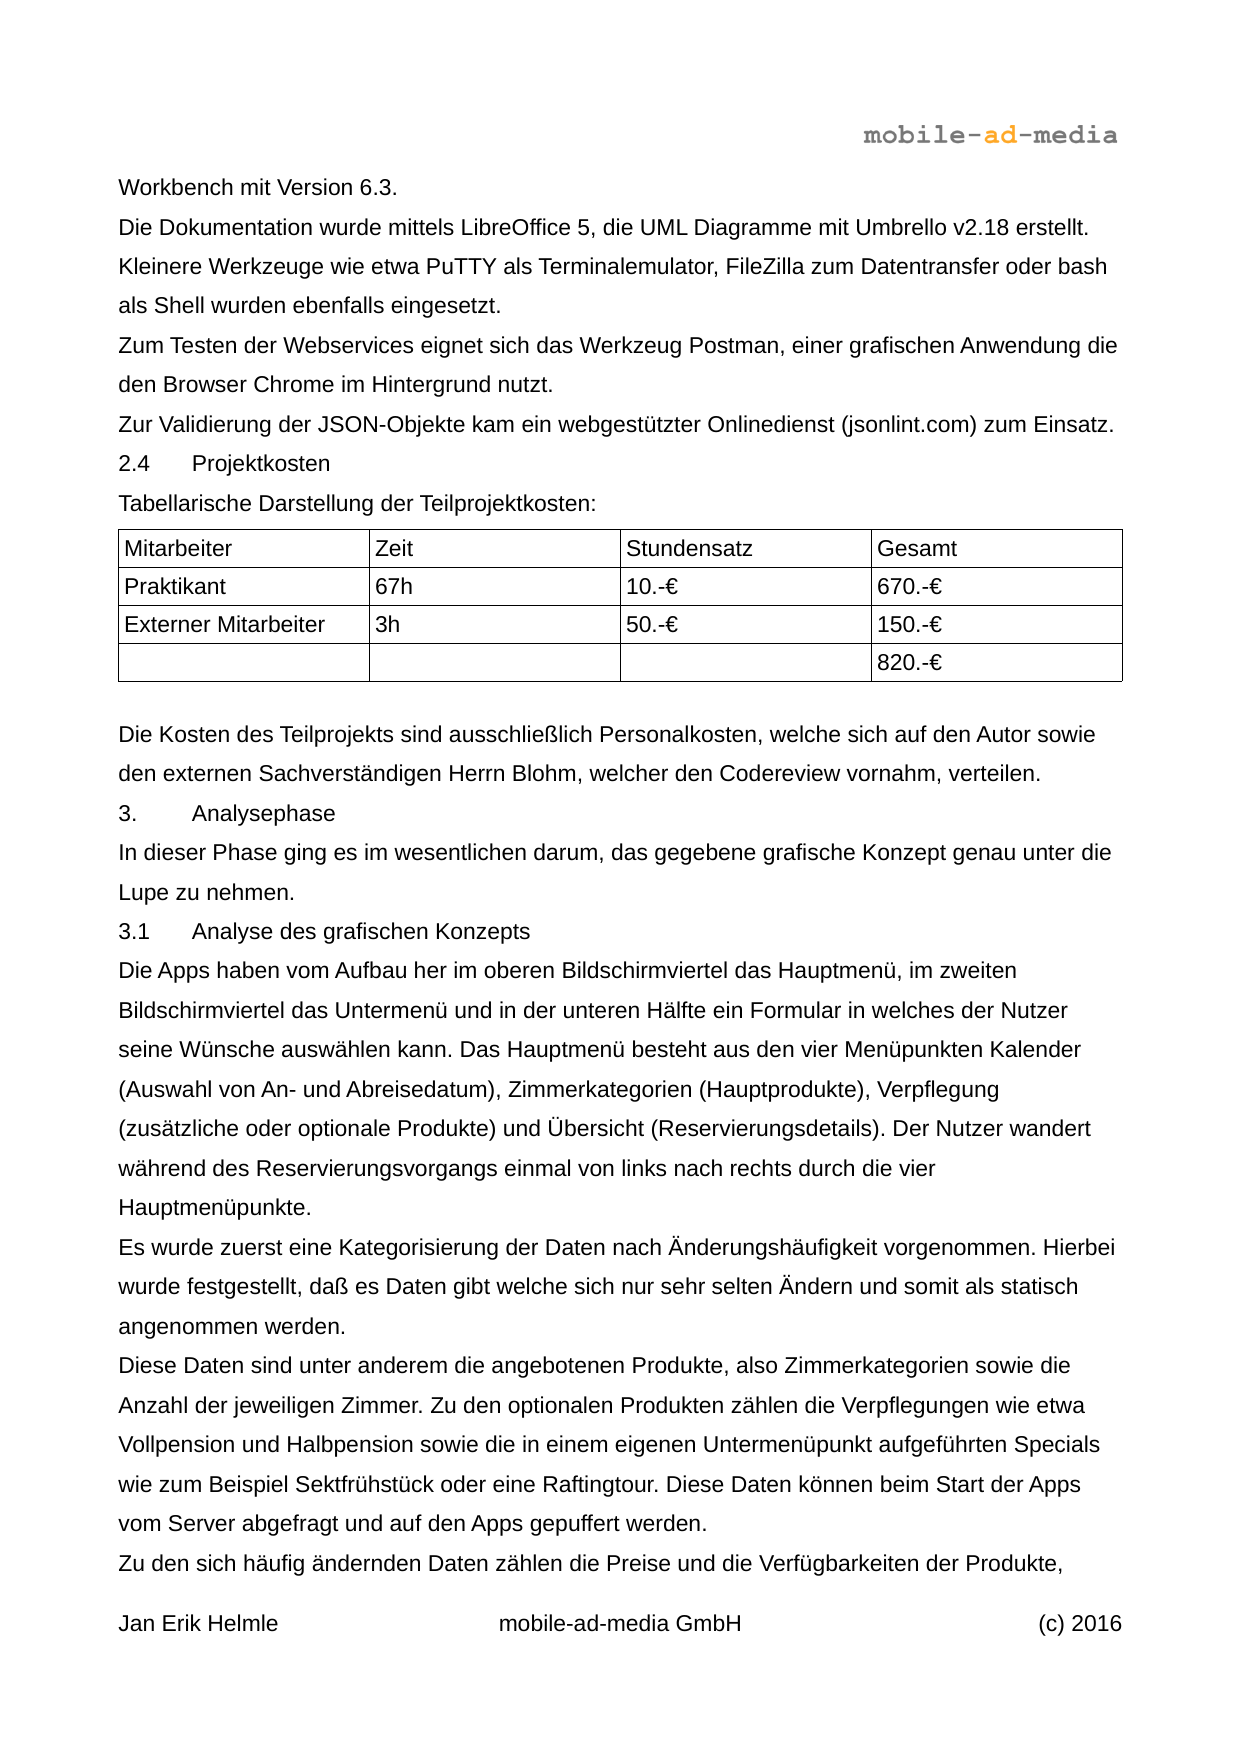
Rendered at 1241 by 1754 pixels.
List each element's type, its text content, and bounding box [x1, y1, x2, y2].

text 3. Analysephase [118, 799, 1122, 826]
table_cell Externer Mitarbeiter [119, 606, 369, 643]
text Workbench mit Version 6.3. [118, 174, 1122, 200]
text In dieser Phase ging es im wesentlichen darum, das gegebene grafische Konzept genau unter die Lupe zu nehmen. [118, 839, 1122, 905]
picture [863, 118, 1118, 150]
text Zur Validierung der JSON-Objekte kam ein webgestützter Onlinedienst (jsonlint.com) zum Einsatz. [118, 411, 1122, 437]
table_cell 150.-€ [872, 606, 1122, 643]
text Die Kosten des Teilprojekts sind ausschließlich Personalkosten, welche sich auf den Autor sowie den externen Sachverständigen Herrn Blohm, welcher den Codereview vornahm, verteilen. [118, 721, 1122, 786]
text Tabellarische Darstellung der Teilprojektkosten: [118, 490, 1122, 516]
table_header Mitarbeiter [119, 530, 369, 567]
table_cell [621, 644, 871, 681]
table_cell 50.-€ [621, 606, 871, 643]
text Zu den sich häufig ändernden Daten zählen die Preise und die Verfügbarkeiten der Produkte, [118, 1549, 1122, 1576]
table_cell 820.-€ [872, 644, 1122, 681]
table_cell 10.-€ [621, 568, 871, 605]
table_cell 67h [370, 568, 620, 605]
text Die Apps haben vom Aufbau her im oberen Bildschirmviertel das Hauptmenü, im zweiten Bildschirmviertel das Untermenü und in der unteren Hälfte ein Formular in welches der Nutzer seine Wünsche auswählen kann. Das Hauptmenü besteht aus den vier Menüpunkten Kalender (Auswahl von An- und Abreisedatum), Zimmerkategorien (Hauptprodukte), Verpflegung (zusätzliche oder optionale Produkte) und Übersicht (Reservierungsdetails). Der Nutzer wandert während des Reservierungsvorgangs einmal von links nach rechts durch die vier Hauptmenüpunkte. [118, 957, 1122, 1221]
table_cell 670.-€ [872, 568, 1122, 605]
table_cell 3h [370, 606, 620, 643]
text 3.1 Analyse des grafischen Konzepts [118, 918, 1122, 944]
table_header Gesamt [872, 530, 1122, 567]
text Es wurde zuerst eine Kategorisierung der Daten nach Änderungshäufigkeit vorgenommen. Hierbei wurde festgestellt, daß es Daten gibt welche sich nur sehr selten Ändern und somit als statisch angenommen werden. [118, 1234, 1122, 1339]
text 2.4 Projektkosten [118, 450, 1122, 477]
table_cell [370, 644, 620, 681]
table_cell [119, 644, 369, 681]
table_header Stundensatz [621, 530, 871, 567]
table_header Zeit [370, 530, 620, 567]
text Diese Daten sind unter anderem die angebotenen Produkte, also Zimmerkategorien sowie die Anzahl der jeweiligen Zimmer. Zu den optionalen Produkten zählen die Verpflegungen wie etwa Vollpension und Halbpension sowie die in einem eigenen Untermenüpunkt aufgeführten Specials wie zum Beispiel Sektfrühstück oder eine Raftingtour. Diese Daten können beim Start der Apps vom Server abgefragt und auf den Apps gepuffert werden. [118, 1352, 1122, 1536]
table_cell Praktikant [119, 568, 369, 605]
text Kleinere Werkzeuge wie etwa PuTTY als Terminalemulator, FileZilla zum Datentransfer oder bash als Shell wurden ebenfalls eingesetzt. [118, 253, 1122, 319]
text Zum Testen der Webservices eignet sich das Werkzeug Postman, einer grafischen Anwendung die den Browser Chrome im Hintergrund nutzt. [118, 332, 1122, 398]
text Die Dokumentation wurde mittels LibreOffice 5, die UML Diagramme mit Umbrello v2.18 erstellt. [118, 213, 1122, 240]
